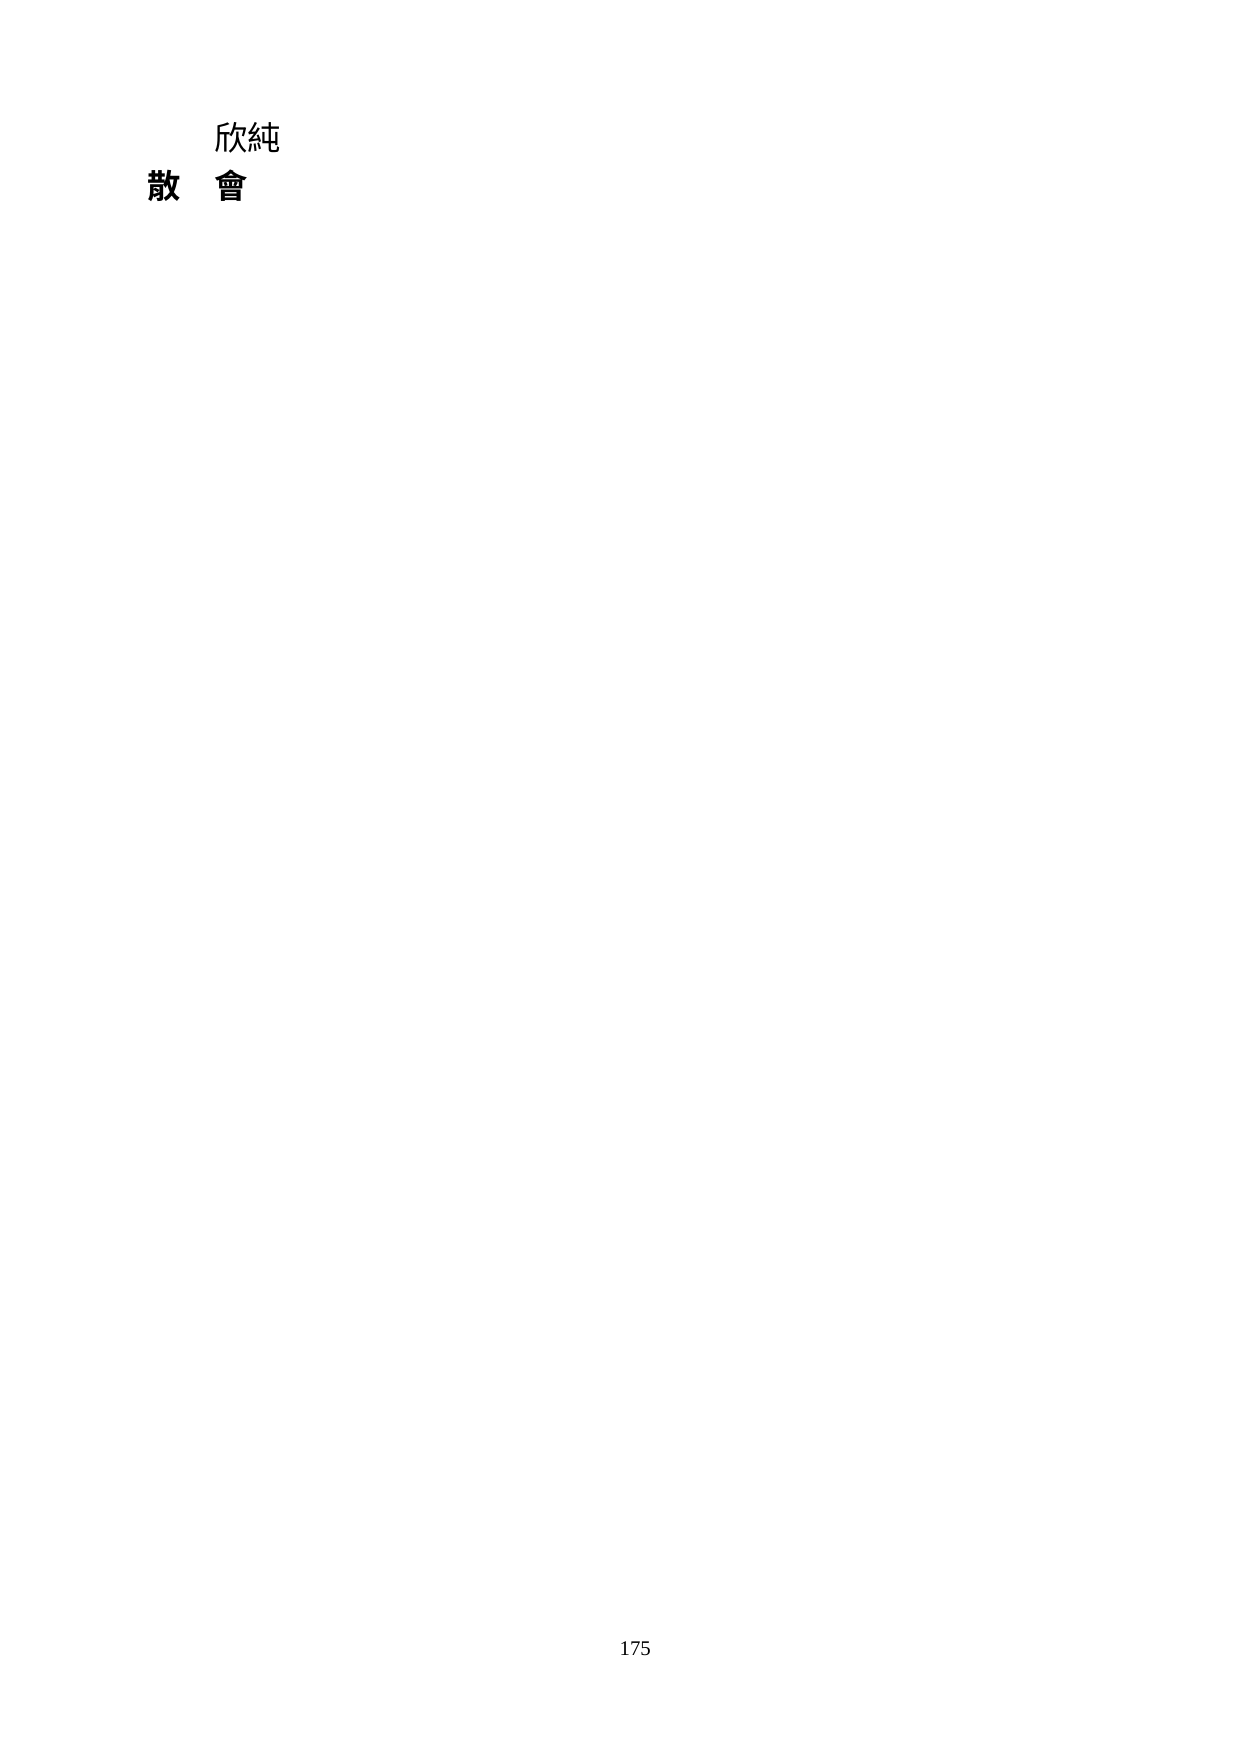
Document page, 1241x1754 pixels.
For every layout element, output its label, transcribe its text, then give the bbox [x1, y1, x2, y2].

text 欣純 [148, 112, 1122, 160]
text 散 會 [148, 160, 1120, 208]
